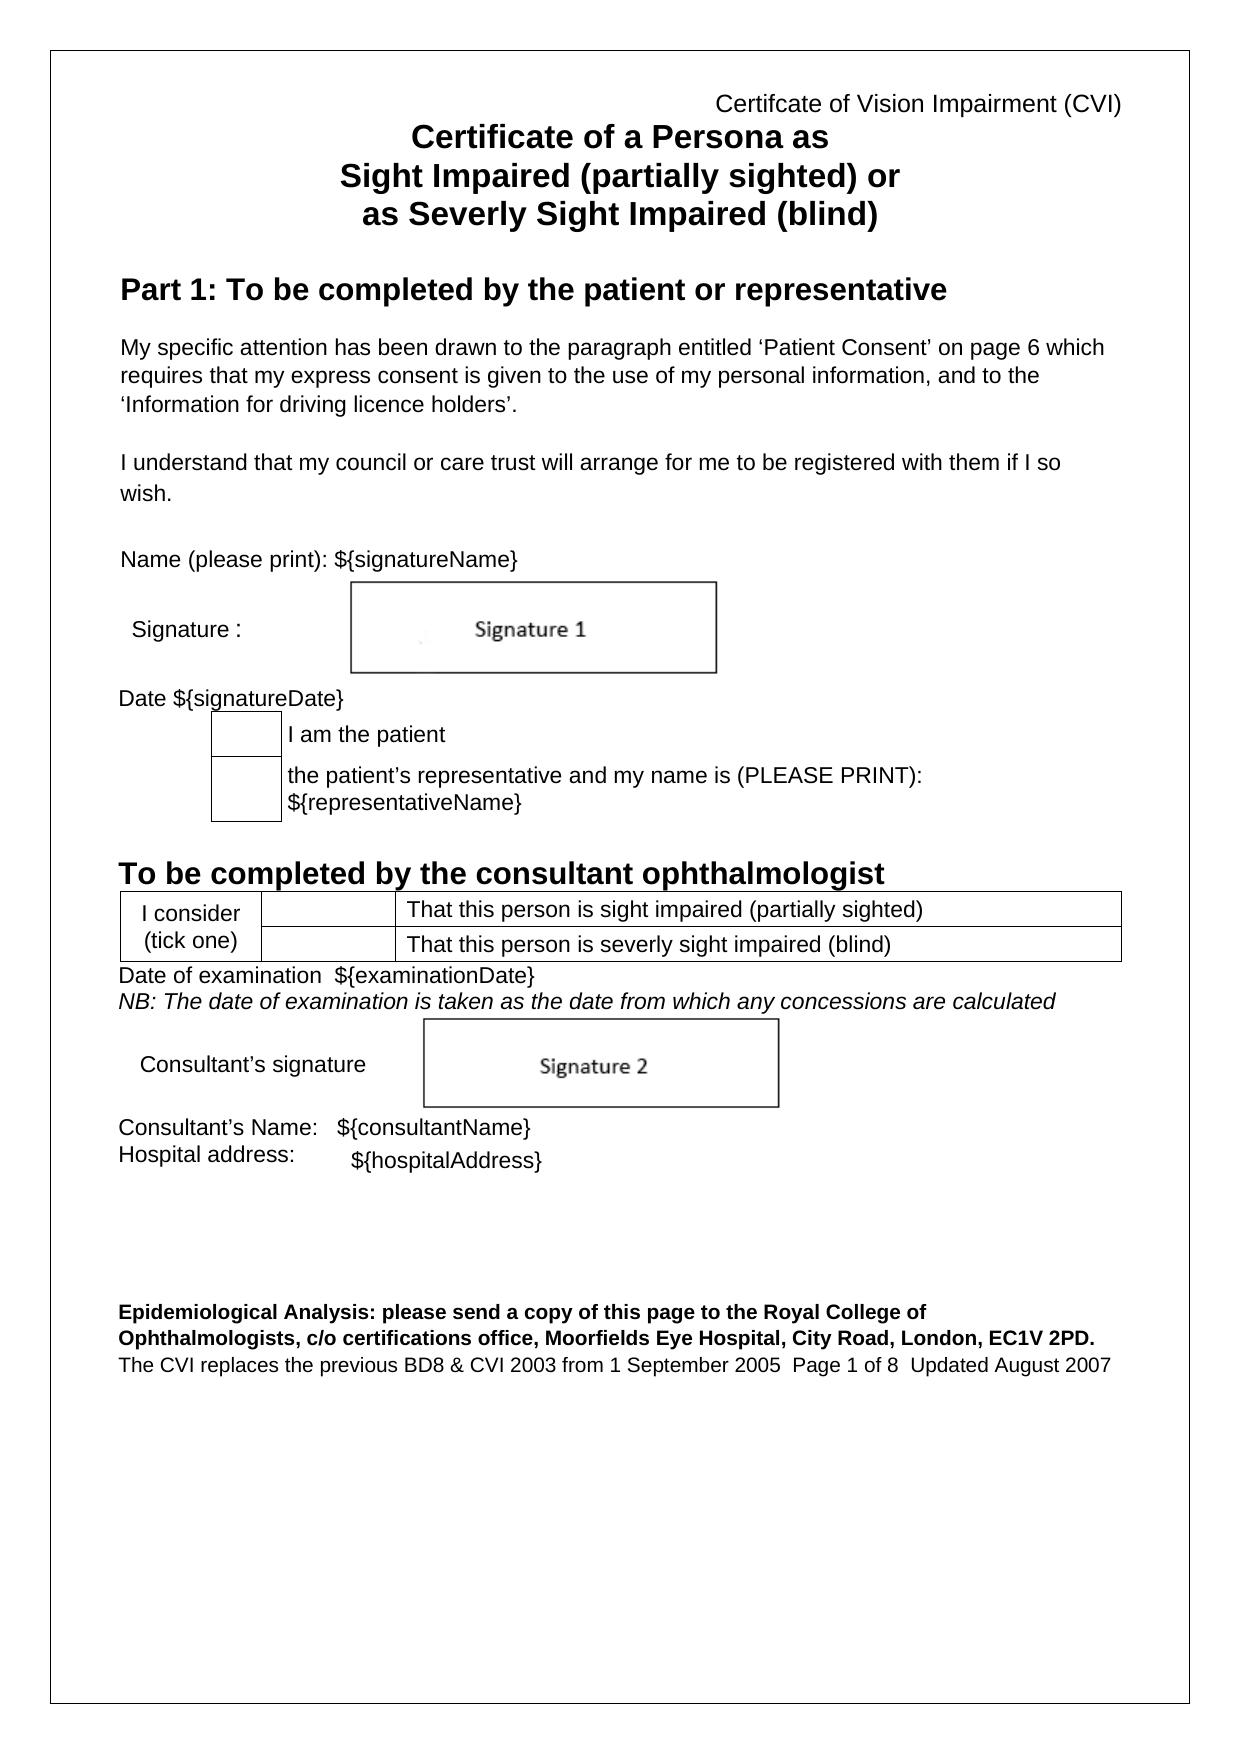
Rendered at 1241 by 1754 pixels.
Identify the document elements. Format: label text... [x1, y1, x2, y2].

text Part 1: To be completed by the patient or representative [120, 271, 1122, 307]
text ${hospitalAddress} [351, 1147, 1107, 1174]
text To be completed by the consultant ophthalmologist [118, 855, 1122, 891]
text Date ${signatureDate} [118, 684, 1122, 711]
text Certificate of a Persona as [118, 117, 1122, 156]
table_header [335, 578, 1122, 684]
table_header Signature : [120, 578, 335, 684]
text Name (please print): ${signatureName} [120, 546, 1082, 572]
table_cell That this person is severly sight impaired (blind) [396, 927, 1121, 961]
table_header [262, 892, 395, 926]
text I understand that my council or care trust will arrange for me to be registered with them if I so wish. [120, 448, 1082, 506]
text Sight Impaired (partially sighted) or [118, 156, 1122, 194]
table_cell [262, 927, 395, 961]
table_header That this person is sight impaired (partially sighted) [396, 892, 1121, 926]
text Hospital address: [118, 1140, 336, 1168]
table_header [790, 1015, 1130, 1113]
table_cell [212, 757, 281, 821]
text Epidemiological Analysis: please send a copy of this page to the Royal College of Ophthalmologists, c/o certifications office, Moorfields Eye Hospital, City Road, London, EC1V 2PD. [118, 1273, 1112, 1350]
table_cell the patient’s representative and my name is (PLEASE PRINT): ${representativeName} [282, 756, 1122, 821]
text as Severly Sight Impaired (blind) [118, 194, 1122, 233]
text The CVI replaces the previous BD8 & CVI 2003 from 1 September 2005 Page 1 of 8 Updated August 2007 [118, 1352, 1122, 1376]
text Date of examination ${examinationDate} [118, 962, 1122, 988]
text Certifcate of Vision Impairment (CVI) [118, 89, 1122, 117]
table_header [212, 712, 281, 756]
text My specific attention has been drawn to the paragraph entitled ‘Patient Consent’ on page 6 which requires that my express consent is given to the use of my personal information, and to the ‘Information for driving licence holders’. [120, 333, 1114, 418]
text Consultant’s Name: ${consultantName} [118, 1113, 1122, 1288]
table_header I consider (tick one) [121, 892, 261, 961]
text NB: The date of examination is taken as the date from which any concessions are calculated [118, 988, 1122, 1015]
table_header I am the patient [282, 711, 1122, 756]
table_header [408, 1015, 419, 1113]
table_header Consultant’s signature [128, 1015, 408, 1113]
